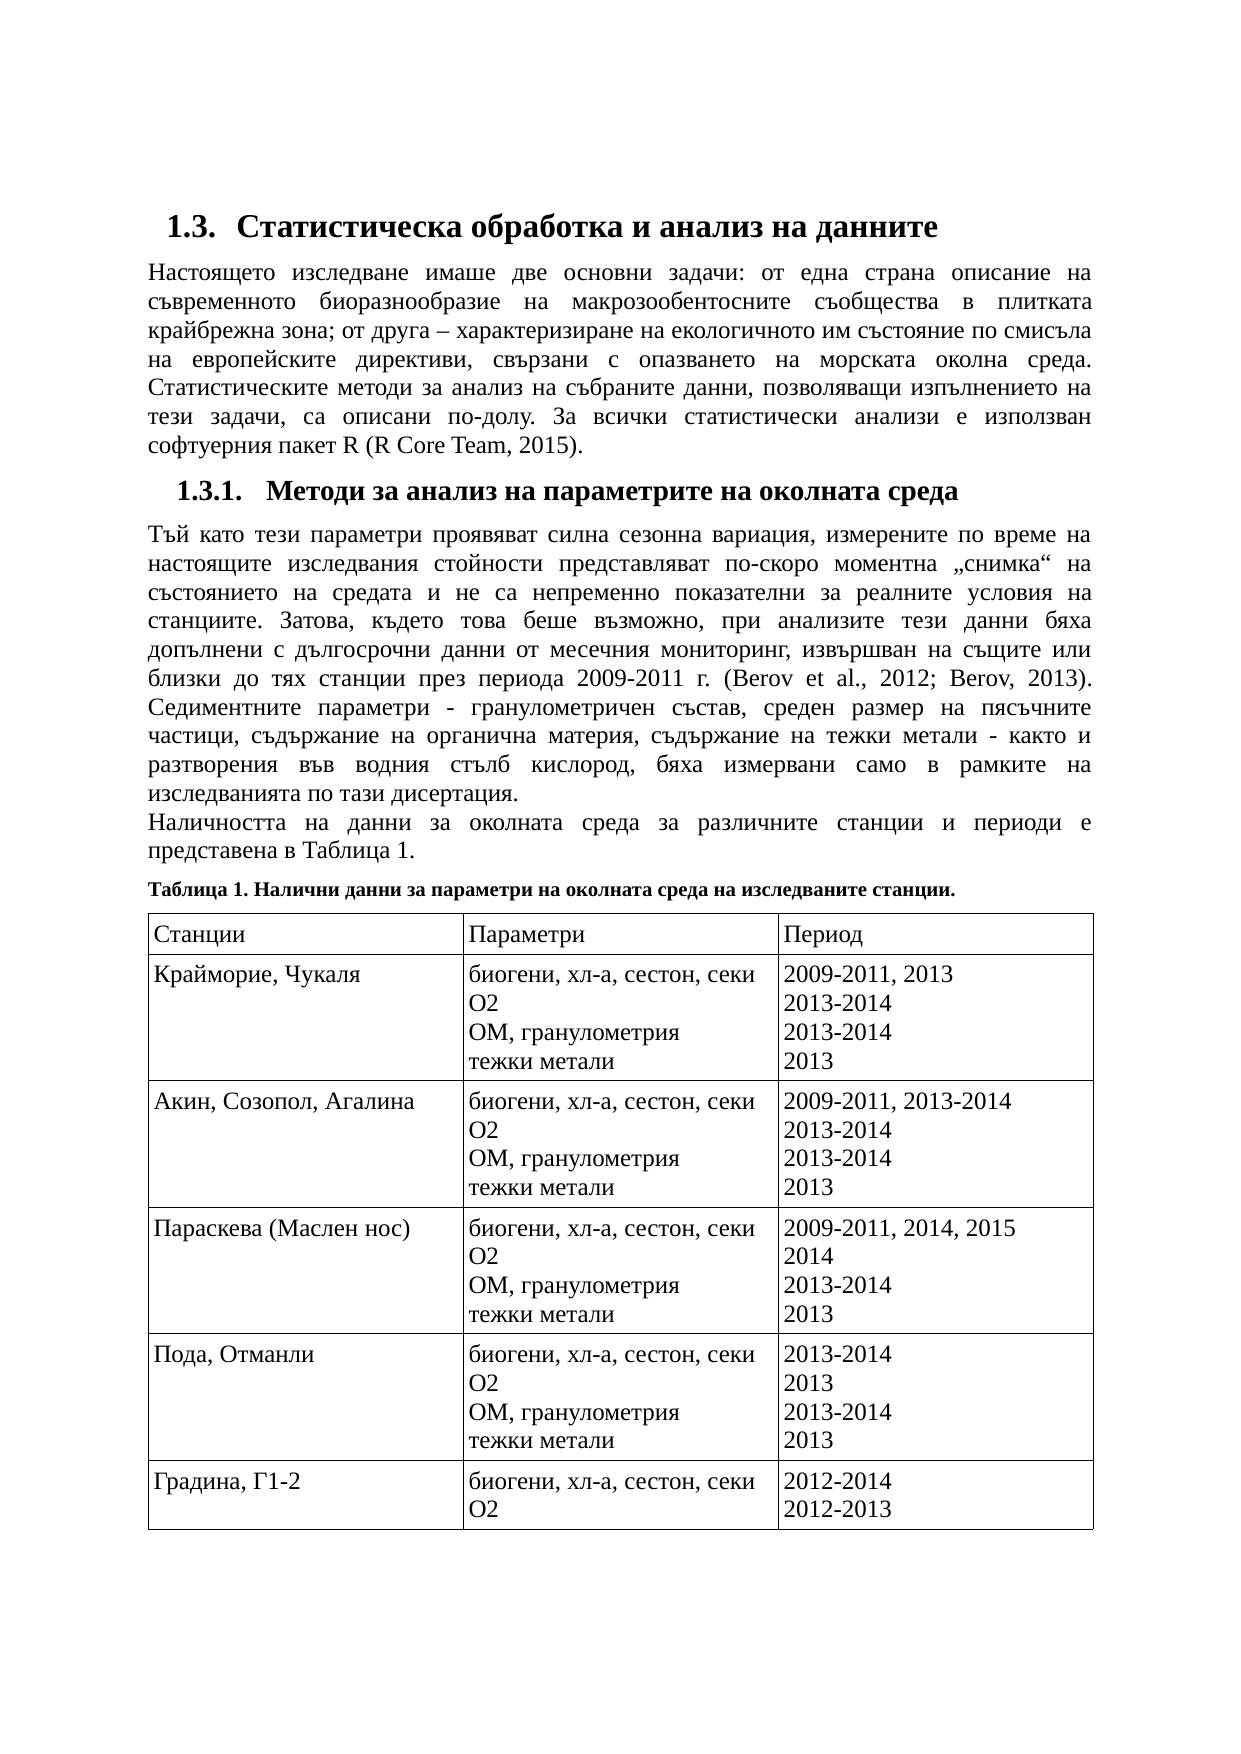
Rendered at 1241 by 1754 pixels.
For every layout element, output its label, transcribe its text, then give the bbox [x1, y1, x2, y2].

subtitle Статистическа обработка и анализ на данните [224, 207, 1093, 245]
table_cell Параскева (Маслен нос) [149, 1208, 463, 1333]
text Таблица 1. Налични данни за параметри на околната среда на изследваните станции. [148, 877, 1093, 901]
subtitle Методи за анализ на параметрите на околната среда [242, 473, 1093, 507]
table_cell биогени, хл-а, сестон, секи О2 ОМ, гранулометрия тежки метали [464, 1334, 778, 1460]
table_cell 2009-2011, 2013 2013-2014 2013-2014 2013 [779, 955, 1093, 1080]
table_cell Пода, Отманли [149, 1334, 463, 1460]
table_header Период [779, 914, 1093, 954]
table_cell биогени, хл-а, сестон, секи О2 ОМ, гранулометрия тежки метали [464, 955, 778, 1080]
table_header Станции [149, 914, 463, 954]
text Наличността на данни за околната среда за различните станции и периоди е представена в Таблица 1. [148, 807, 1093, 864]
table_cell 2013-2014 2013 2013-2014 2013 [779, 1334, 1093, 1460]
text Настоящето изследване имаше две основни задачи: от една страна описание на съвременното биоразнообразие на макрозообентосните съобщества в плитката крайбрежна зона; от друга – характеризиране на екологичното им състояние по смисъла на европейските директиви, свързани с опазването на морската околна среда. Статистическите методи за анализ на събраните данни, позволяващи изпълнението на тези задачи, са описани по-долу. За всички статистически анализи е използван софтуерния пакет R (R Core Team, 2015). [148, 257, 1093, 459]
table_cell Градина, Г1-2 [149, 1461, 463, 1529]
table_cell Крайморие, Чукаля [149, 955, 463, 1080]
table_cell Акин, Созопол, Агалина [149, 1081, 463, 1207]
table_cell биогени, хл-а, сестон, секи О2 [464, 1461, 778, 1529]
table_cell биогени, хл-а, сестон, секи О2 ОМ, гранулометрия тежки метали [464, 1208, 778, 1333]
table_cell 2009-2011, 2013-2014 2013-2014 2013-2014 2013 [779, 1081, 1093, 1207]
text Тъй като тези параметри проявяват силна сезонна вариация, измерените по време на настоящите изследвания стойности представляват по-скоро моментна „снимка“ на състоянието на средата и не са непременно показателни за реалните условия на станциите. Затова, където това беше възможно, при анализите тези данни бяха допълнени с дългосрочни данни от месечния мониторинг, извършван на същите или близки до тях станции през периода 2009-2011 г. (Berov et al., 2012; Berov, 2013). Седиментните параметри - гранулометричен състав, среден размер на пясъчните частици, съдържание на органична материя, съдържание на тежки метали - както и разтворения във водния стълб кислород, бяха измервани само в рамките на изследванията по тази дисертация. [148, 519, 1093, 807]
table_cell биогени, хл-а, сестон, секи О2 ОМ, гранулометрия тежки метали [464, 1081, 778, 1207]
table_header Параметри [464, 914, 778, 954]
table_cell 2012-2014 2012-2013 [779, 1461, 1093, 1529]
table_cell 2009-2011, 2014, 2015 2014 2013-2014 2013 [779, 1208, 1093, 1333]
